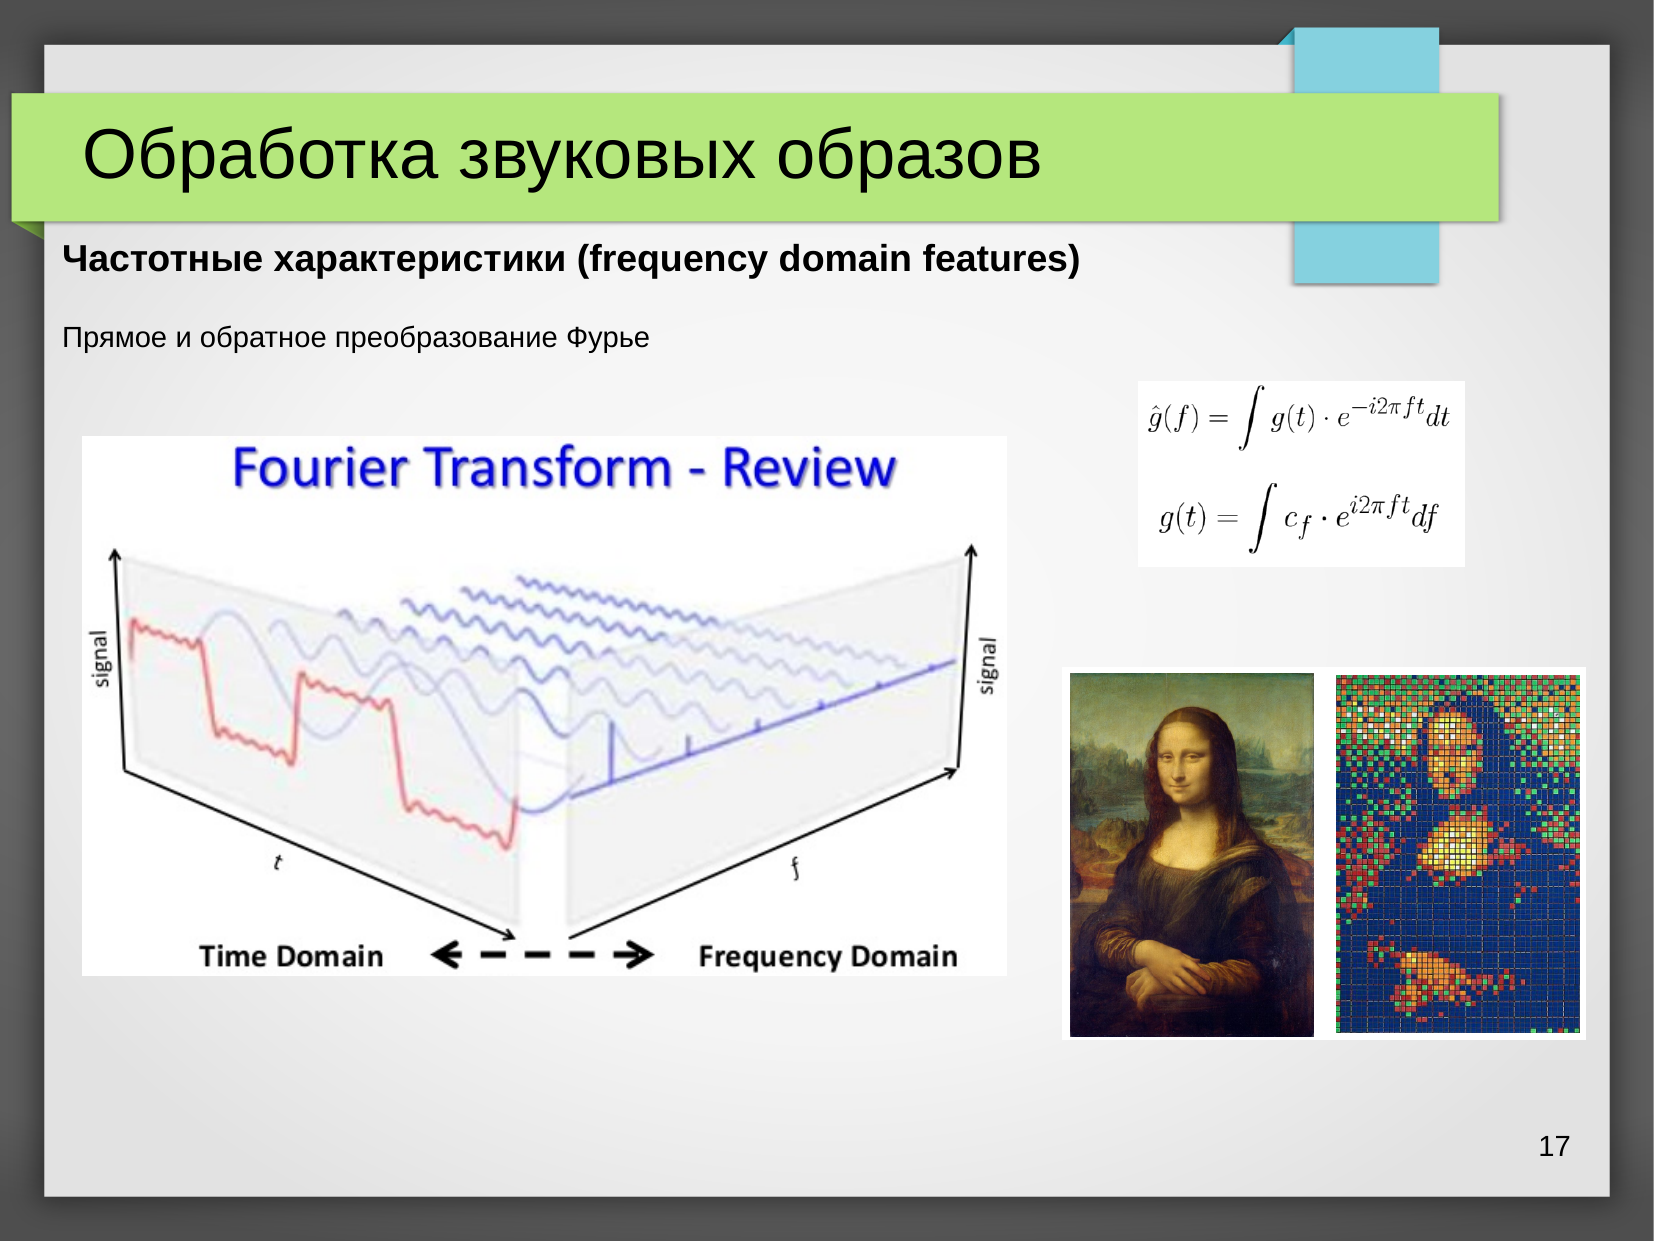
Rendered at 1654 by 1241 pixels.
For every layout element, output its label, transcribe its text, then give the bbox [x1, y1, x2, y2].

text_box Частотные характеристики (frequency domain features) Прямое и обратное преобразование Фурье [62, 237, 1512, 367]
picture [0, 0, 1654, 1241]
title Обработка звуковых образов [82, 114, 1406, 194]
